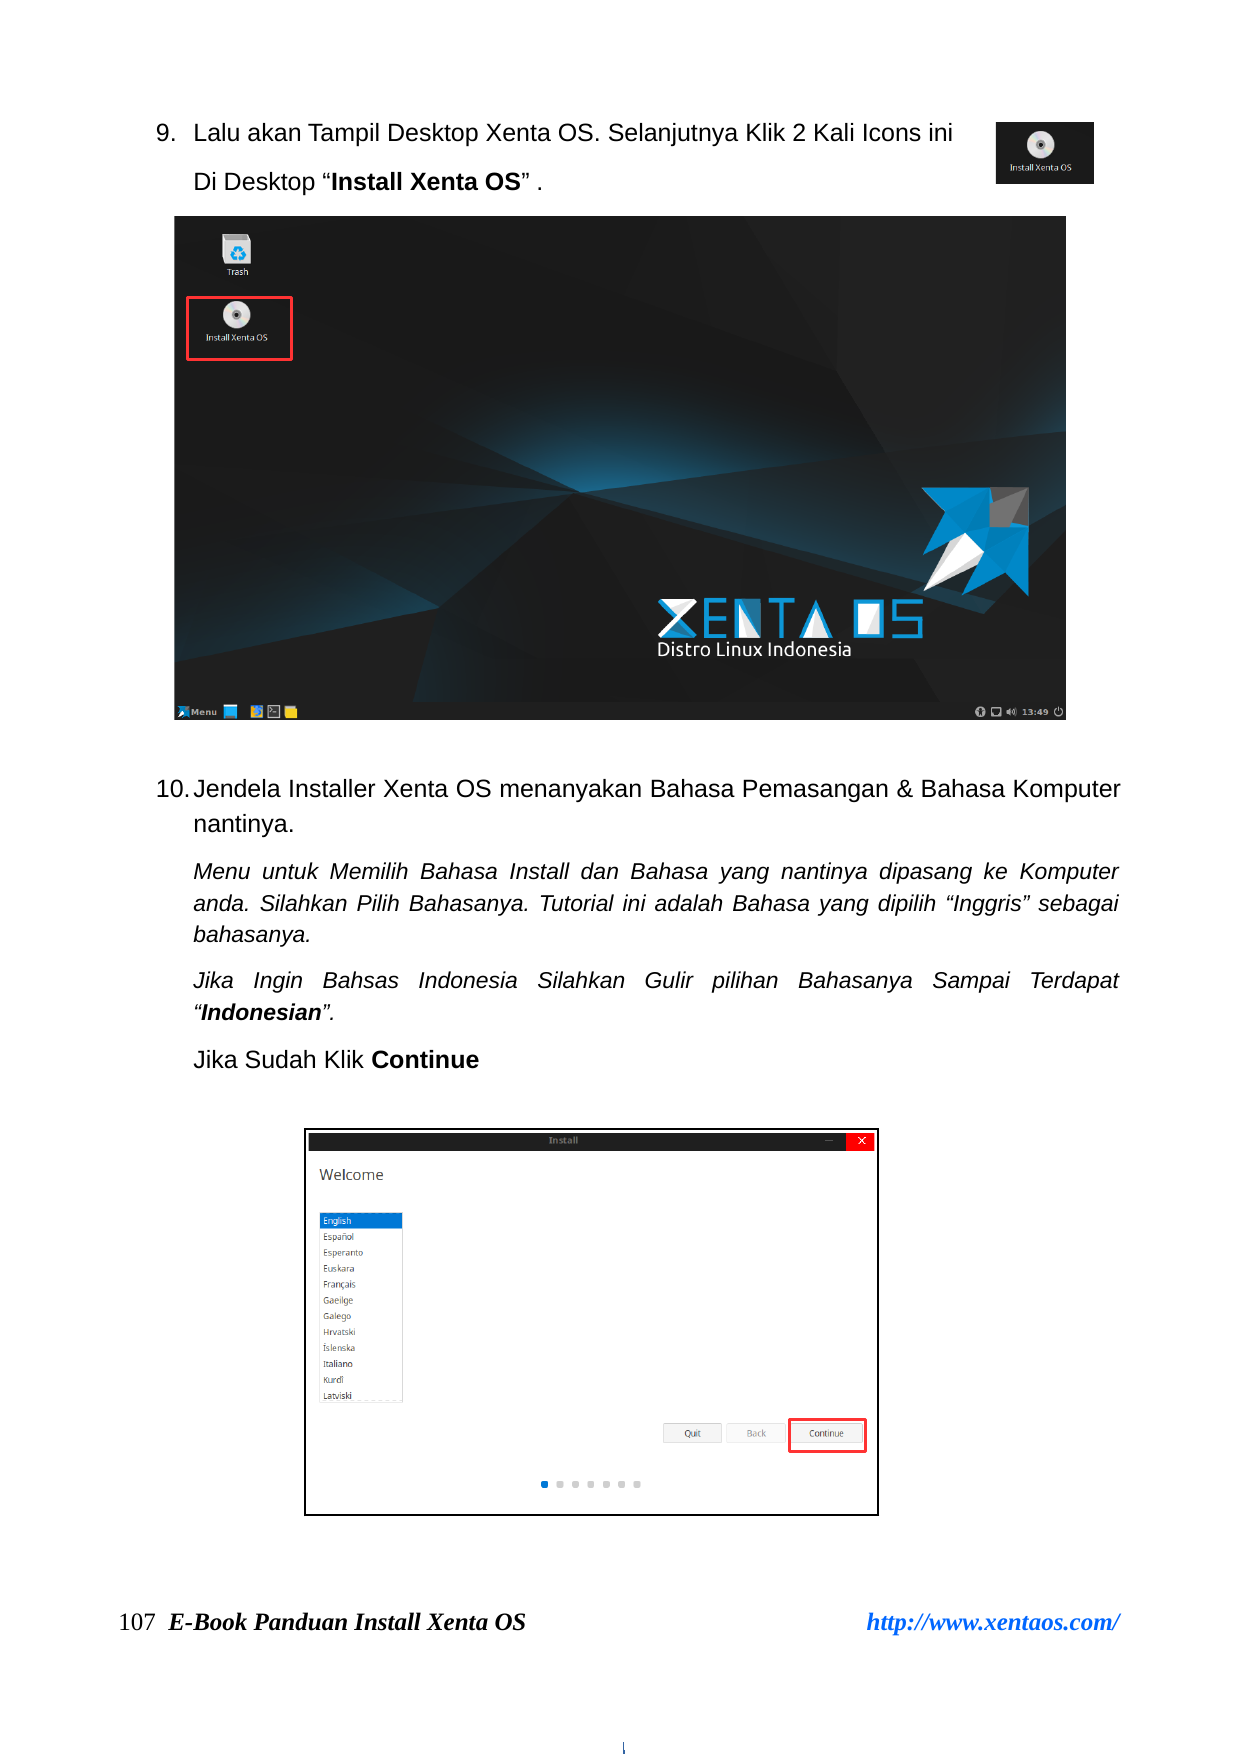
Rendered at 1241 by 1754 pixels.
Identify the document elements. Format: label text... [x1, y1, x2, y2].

list Jendela Installer Xenta OS menanyakan Bahasa Pemasangan & Bahasa Komputer nantinya. [156, 774, 1122, 838]
picture [995, 122, 1000, 166]
list Jika Sudah Klik Continue [156, 1045, 1122, 1074]
list Jika Ingin Bahsas Indonesia Silahkan Gulir pilihan Bahasanya Sampai Terdapat “Indonesian”. [156, 967, 1122, 1025]
picture [174, 216, 1066, 720]
list Lalu akan Tampil Desktop Xenta OS. Selanjutnya Klik 2 Kali Icons ini [156, 118, 1122, 147]
list Di Desktop “Install Xenta OS” . [156, 167, 1122, 196]
picture [308, 1133, 875, 1512]
list Menu untuk Memilih Bahasa Install dan Bahasa yang nantinya dipasang ke Komputer anda. Silahkan Pilih Bahasanya. Tutorial ini adalah Bahasa yang dipilih “Inggris” sebagai bahasanya. [156, 858, 1122, 947]
